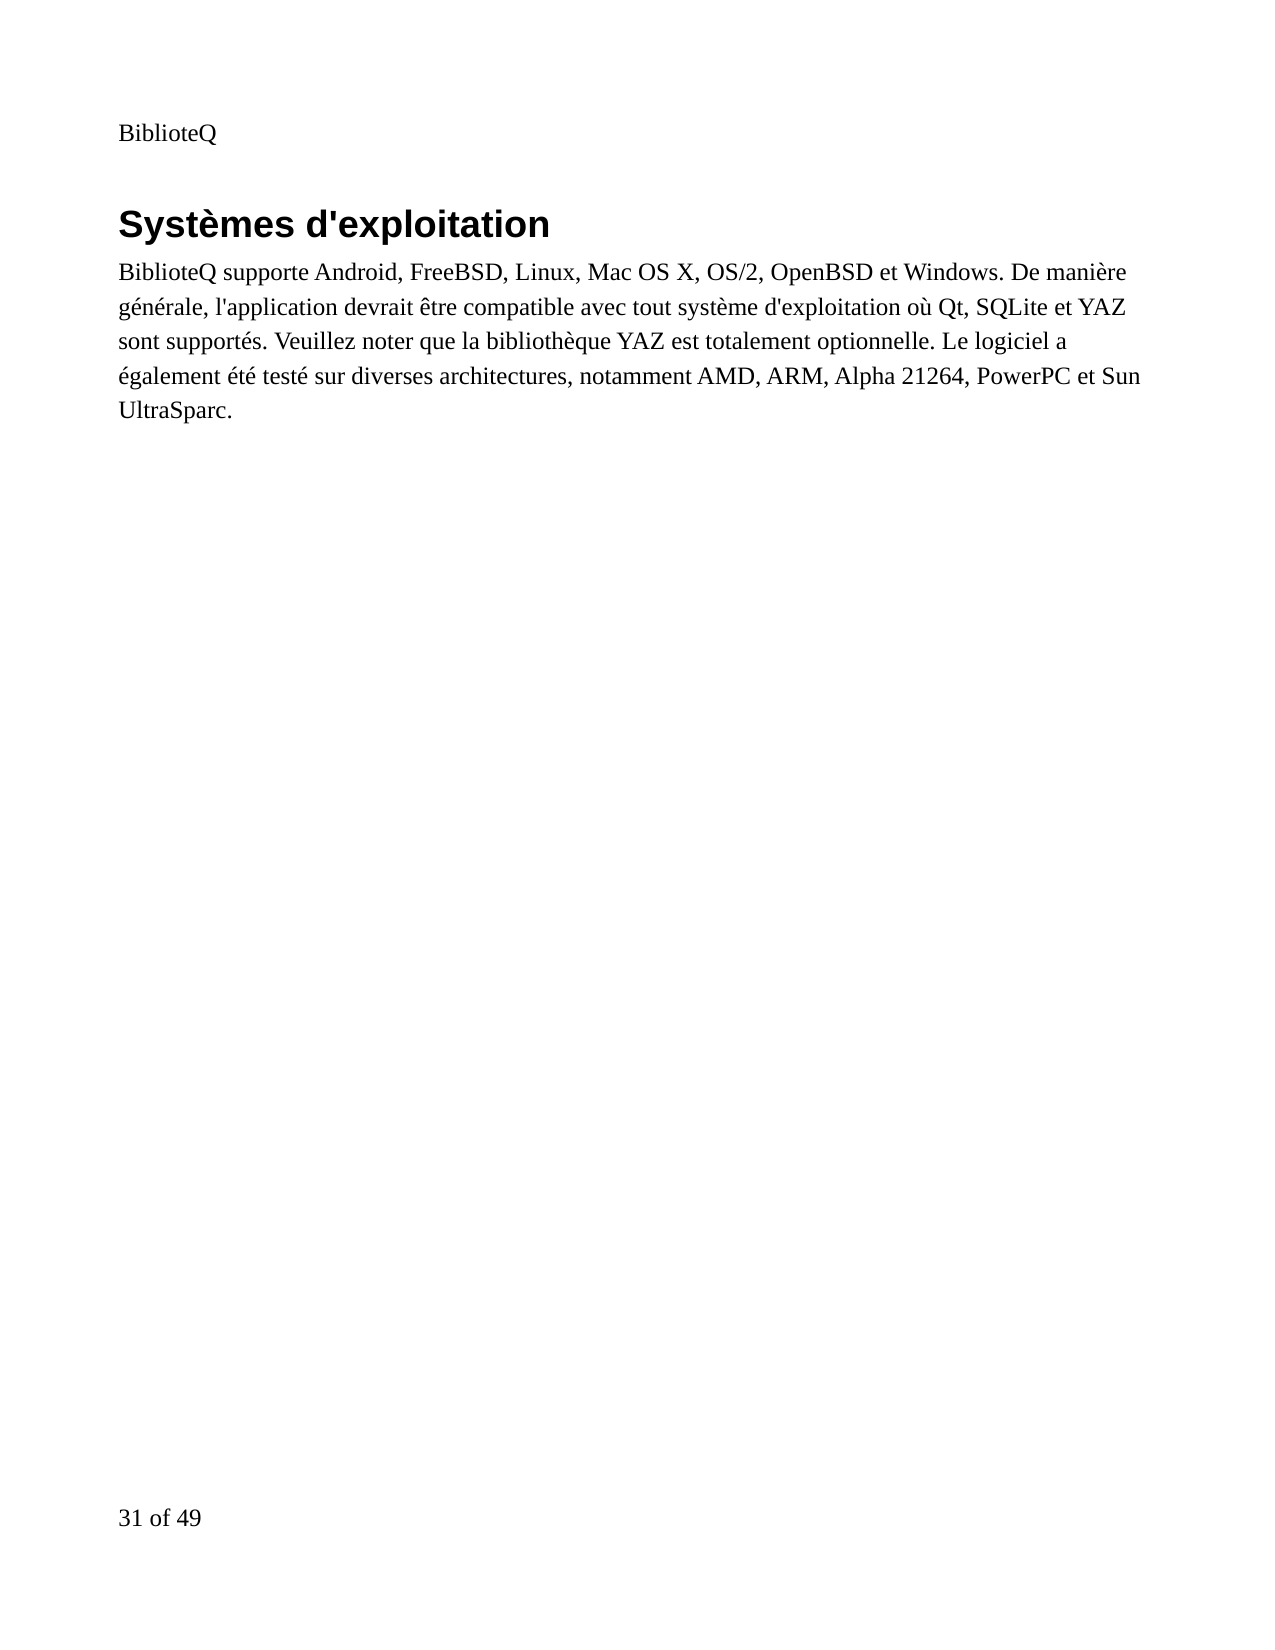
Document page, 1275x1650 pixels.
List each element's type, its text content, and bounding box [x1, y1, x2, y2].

subtitle Systèmes d'exploitation [118, 201, 1157, 245]
text BiblioteQ supporte Android, FreeBSD, Linux, Mac OS X, OS/2, OpenBSD et Windows. De manière générale, l'application devrait être compatible avec tout système d'exploitation où Qt, SQLite et YAZ sont supportés. Veuillez noter que la bibliothèque YAZ est totalement optionnelle. Le logiciel a également été testé sur diverses architectures, notamment AMD, ARM, Alpha 21264, PowerPC et Sun UltraSparc. [118, 257, 1157, 424]
